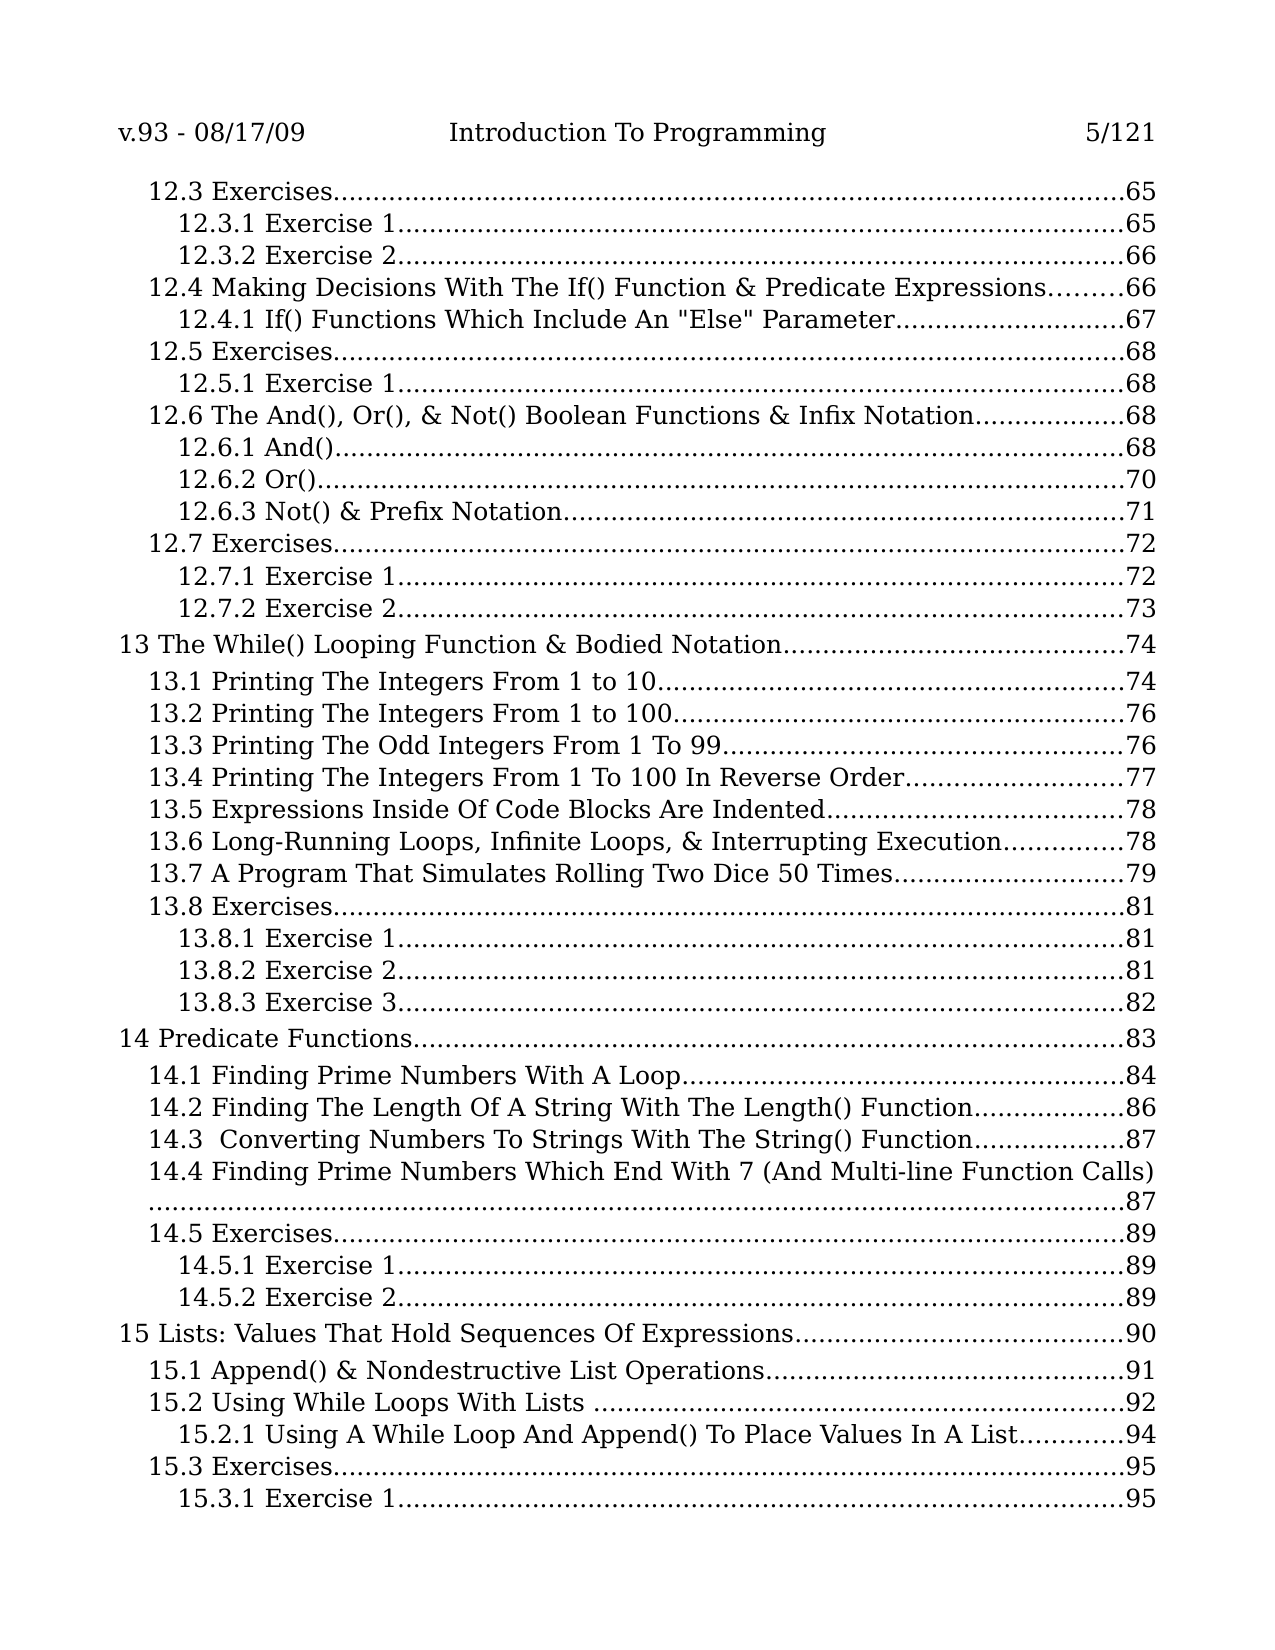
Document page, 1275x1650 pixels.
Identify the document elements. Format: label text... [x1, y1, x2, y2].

text 12.5.1 Exercise 1 68 [177, 369, 1157, 398]
text 12.4 Making Decisions With The If() Function & Predicate Expressions 66 [148, 273, 1157, 302]
text 12.6.3 Not() & Prefix Notation 71 [177, 498, 1157, 527]
text 12.7.2 Exercise 2 73 [177, 594, 1157, 623]
text 13.8.3 Exercise 3 82 [177, 988, 1157, 1017]
text 12.7 Exercises 72 [148, 530, 1157, 559]
text 12.3.1 Exercise 1 65 [177, 209, 1157, 238]
text 14.2 Finding The Length Of A String With The Length() Function 86 [148, 1093, 1157, 1123]
text 13.2 Printing The Integers From 1 to 100 76 [148, 699, 1157, 728]
text 15 Lists: Values That Hold Sequences Of Expressions 90 [118, 1320, 1157, 1349]
text 12.7.1 Exercise 1 72 [177, 562, 1157, 591]
text 13.8.1 Exercise 1 81 [177, 924, 1157, 953]
text 14.5.1 Exercise 1 89 [177, 1251, 1157, 1280]
text 14.1 Finding Prime Numbers With A Loop 84 [148, 1061, 1157, 1091]
text 12.6.2 Or() 70 [177, 466, 1157, 495]
text 14 Predicate Functions 83 [118, 1025, 1157, 1054]
text 14.3 Converting Numbers To Strings With The String() Function 87 [148, 1126, 1157, 1155]
text 12.4.1 If() Functions Which Include An "Else" Parameter 67 [177, 305, 1157, 334]
text 14.4 Finding Prime Numbers Which End With 7 (And Multi-line Function Calls) 87 [148, 1158, 1157, 1216]
text 13.8.2 Exercise 2 81 [177, 956, 1157, 985]
text 15.2.1 Using A While Loop And Append() To Place Values In A List 94 [177, 1421, 1157, 1450]
text 14.5 Exercises 89 [148, 1219, 1157, 1248]
text 14.5.2 Exercise 2 89 [177, 1283, 1157, 1312]
text 13.8 Exercises 81 [148, 892, 1157, 921]
text 15.3 Exercises 95 [148, 1453, 1157, 1482]
text 13 The While() Looping Function & Bodied Notation 74 [118, 631, 1157, 660]
text 13.7 A Program That Simulates Rolling Two Dice 50 Times 79 [148, 860, 1157, 889]
text 15.3.1 Exercise 1 95 [177, 1485, 1157, 1514]
text 13.4 Printing The Integers From 1 To 100 In Reverse Order 77 [148, 763, 1157, 793]
text 12.6 The And(), Or(), & Not() Boolean Functions & Infix Notation 68 [148, 401, 1157, 431]
text 13.1 Printing The Integers From 1 to 10 74 [148, 667, 1157, 696]
text 13.3 Printing The Odd Integers From 1 To 99 76 [148, 731, 1157, 761]
text 12.3 Exercises 65 [148, 177, 1157, 206]
text 15.1 Append() & Nondestructive List Operations 91 [148, 1356, 1157, 1386]
text 13.6 Long-Running Loops, Infinite Loops, & Interrupting Execution 78 [148, 828, 1157, 857]
text 12.3.2 Exercise 2 66 [177, 241, 1157, 270]
text 15.2 Using While Loops With Lists 92 [148, 1388, 1157, 1418]
text 13.5 Expressions Inside Of Code Blocks Are Indented 78 [148, 796, 1157, 825]
text 12.5 Exercises 68 [148, 337, 1157, 366]
text 12.6.1 And() 68 [177, 433, 1157, 463]
